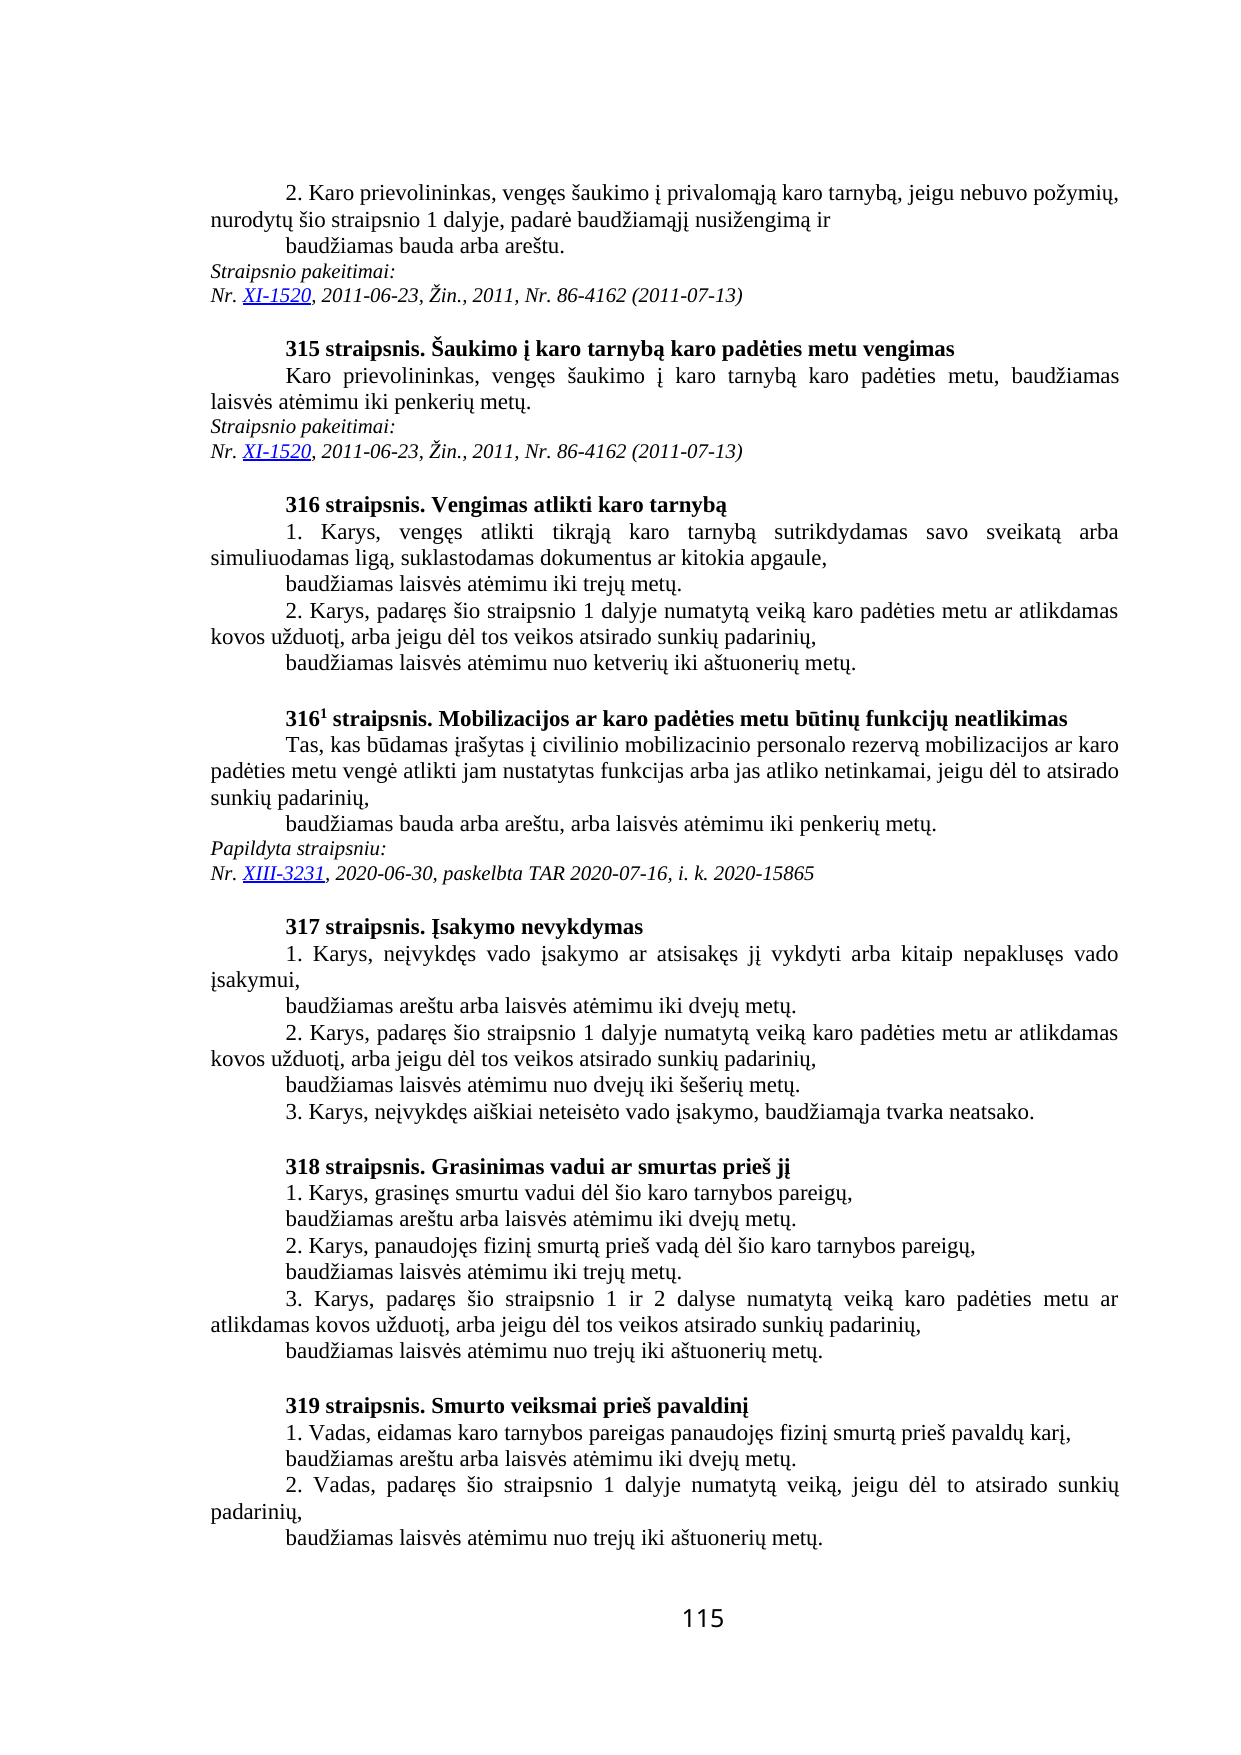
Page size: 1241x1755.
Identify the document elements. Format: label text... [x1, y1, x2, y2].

text Karo prievolininkas, vengęs šaukimo į karo tarnybą karo padėties metu, baudžiamas laisvės atėmimu iki penkerių metų. [210, 362, 1120, 414]
text 319 straipsnis. Smurto veiksmai prieš pavaldinį [210, 1392, 1120, 1419]
text Nr. XI-1520, 2011-06-23, Žin., 2011, Nr. 86-4162 (2011-07-13) [210, 438, 1120, 463]
text Straipsnio pakeitimai: [210, 258, 1120, 283]
text Nr. XIII-3231, 2020-06-30, paskelbta TAR 2020-07-16, i. k. 2020-15865 [210, 860, 1120, 884]
text baudžiamas laisvės atėmimu nuo trejų iki aštuonerių metų. [210, 1524, 1120, 1551]
text 2. Karo prievolininkas, vengęs šaukimo į privalomąją karo tarnybą, jeigu nebuvo požymių, nurodytų šio straipsnio 1 dalyje, padarė baudžiamąjį nusižengimą ir [210, 179, 1120, 232]
text baudžiamas laisvės atėmimu iki trejų metų. [210, 570, 1120, 597]
text 1. Karys, vengęs atlikti tikrąją karo tarnybą sutrikdydamas savo sveikatą arba simuliuodamas ligą, suklastodamas dokumentus ar kitokia apgaule, [210, 518, 1120, 570]
text 2. Karys, padaręs šio straipsnio 1 dalyje numatytą veiką karo padėties metu ar atlikdamas kovos užduotį, arba jeigu dėl tos veikos atsirado sunkių padarinių, [210, 597, 1120, 649]
text Tas, kas būdamas įrašytas į civilinio mobilizacinio personalo rezervą mobilizacijos ar karo padėties metu vengė atlikti jam nustatytas funkcijas arba jas atliko netinkamai, jeigu dėl to atsirado sunkių padarinių, [210, 731, 1120, 810]
text 3. Karys, padaręs šio straipsnio 1 ir 2 dalyse numatytą veiką karo padėties metu ar atlikdamas kovos užduotį, arba jeigu dėl tos veikos atsirado sunkių padarinių, [210, 1284, 1120, 1337]
text 3. Karys, neįvykdęs aiškiai neteisėto vado įsakymo, baudžiamąja tvarka neatsako. [210, 1098, 1120, 1124]
text baudžiamas laisvės atėmimu nuo trejų iki aštuonerių metų. [210, 1337, 1120, 1364]
text baudžiamas areštu arba laisvės atėmimu iki dvejų metų. [210, 1445, 1120, 1471]
text baudžiamas laisvės atėmimu iki trejų metų. [210, 1258, 1120, 1284]
text 318 straipsnis. Grasinimas vadui ar smurtas prieš jį [210, 1153, 1120, 1179]
text 2. Vadas, padaręs šio straipsnio 1 dalyje numatytą veiką, jeigu dėl to atsirado sunkių padarinių, [210, 1471, 1120, 1524]
text 2. Karys, panaudojęs fizinį smurtą prieš vadą dėl šio karo tarnybos pareigų, [210, 1232, 1120, 1258]
text 1. Karys, grasinęs smurtu vadui dėl šio karo tarnybos pareigų, [210, 1179, 1120, 1206]
text 1. Karys, neįvykdęs vado įsakymo ar atsisakęs jį vykdyti arba kitaip nepaklusęs vado įsakymui, [210, 939, 1120, 992]
text baudžiamas areštu arba laisvės atėmimu iki dvejų metų. [210, 992, 1120, 1019]
text Papildyta straipsniu: [210, 836, 1120, 860]
text Straipsnio pakeitimai: [210, 414, 1120, 438]
text baudžiamas areštu arba laisvės atėmimu iki dvejų metų. [210, 1206, 1120, 1232]
text 317 straipsnis. Įsakymo nevykdymas [210, 913, 1120, 939]
text baudžiamas bauda arba areštu. [210, 232, 1120, 258]
text 315 straipsnis. Šaukimo į karo tarnybą karo padėties metu vengimas [210, 335, 1120, 362]
text 2. Karys, padaręs šio straipsnio 1 dalyje numatytą veiką karo padėties metu ar atlikdamas kovos užduotį, arba jeigu dėl tos veikos atsirado sunkių padarinių, [210, 1019, 1120, 1071]
text baudžiamas laisvės atėmimu nuo ketverių iki aštuonerių metų. [210, 649, 1120, 676]
text 3161 straipsnis. Mobilizacijos ar karo padėties metu būtinų funkcijų neatlikimas [210, 704, 1120, 731]
text Nr. XI-1520, 2011-06-23, Žin., 2011, Nr. 86-4162 (2011-07-13) [210, 283, 1120, 307]
text 316 straipsnis. Vengimas atlikti karo tarnybą [210, 491, 1120, 518]
text 1. Vadas, eidamas karo tarnybos pareigas panaudojęs fizinį smurtą prieš pavaldų karį, [210, 1419, 1120, 1445]
text baudžiamas bauda arba areštu, arba laisvės atėmimu iki penkerių metų. [210, 810, 1120, 836]
text baudžiamas laisvės atėmimu nuo dvejų iki šešerių metų. [210, 1071, 1120, 1098]
